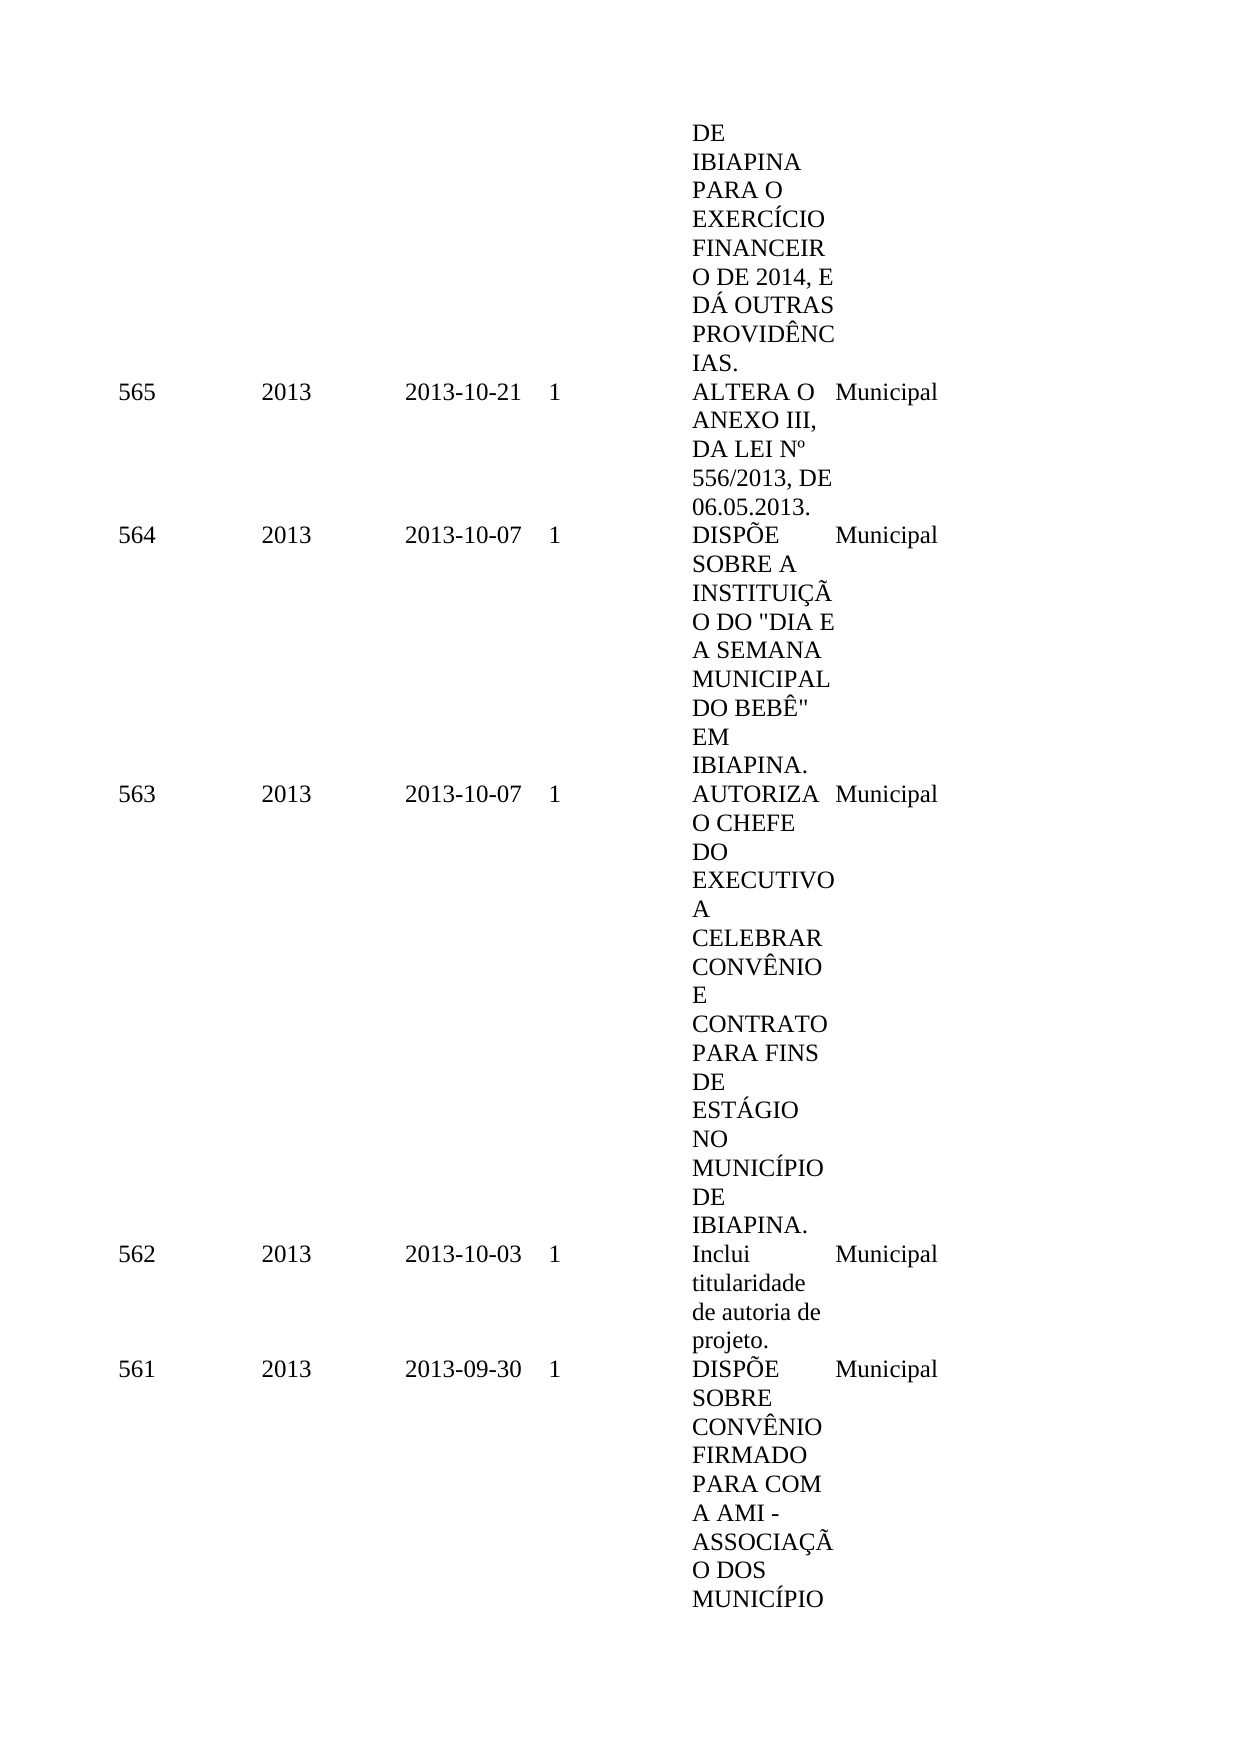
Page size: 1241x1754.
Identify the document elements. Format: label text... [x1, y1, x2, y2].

table_cell [979, 118, 1122, 377]
table_cell 2013-09-30 [405, 1354, 548, 1613]
table_cell 2013-10-07 [405, 779, 548, 1239]
table_cell DE IBIAPINA PARA O EXERCÍCIO FINANCEIRO DE 2014, E DÁ OUTRAS PROVIDÊNCIAS. [692, 118, 835, 377]
table_cell 563 [118, 779, 261, 1239]
table_cell [118, 118, 261, 377]
table_cell [979, 779, 1122, 1239]
table_cell [835, 118, 979, 377]
table_cell Inclui titularidade de autoria de projeto. [692, 1239, 835, 1354]
table_cell [405, 118, 548, 377]
table_cell Municipal [835, 1239, 979, 1354]
table_cell DISPÕE SOBRE A INSTITUIÇÃO DO "DIA E A SEMANA MUNICIPAL DO BEBÊ" EM IBIAPINA. [692, 521, 835, 779]
table_cell 561 [118, 1354, 261, 1613]
table_cell AUTORIZA O CHEFE DO EXECUTIVO A CELEBRAR CONVÊNIO E CONTRATO PARA FINS DE ESTÁGIO NO MUNICÍPIO DE IBIAPINA. [692, 779, 835, 1239]
table_cell Municipal [835, 779, 979, 1239]
table_cell 565 [118, 377, 261, 521]
table_cell 1 [548, 521, 692, 779]
table_cell 2013 [261, 521, 405, 779]
table_cell [548, 118, 692, 377]
table_cell [979, 1239, 1122, 1354]
table_cell 2013 [261, 1354, 405, 1613]
table_cell DISPÕE SOBRE CONVÊNIO FIRMADO PARA COM A AMI - ASSOCIAÇÃO DOS MUNICÍPIO [692, 1354, 835, 1613]
table_cell Municipal [835, 521, 979, 779]
table_cell 1 [548, 1354, 692, 1613]
table_cell 1 [548, 1239, 692, 1354]
table_cell [979, 1354, 1122, 1613]
table_cell Municipal [835, 377, 979, 521]
table_cell 562 [118, 1239, 261, 1354]
table_cell 1 [548, 377, 692, 521]
table_cell 564 [118, 521, 261, 779]
table_cell 2013 [261, 779, 405, 1239]
table_cell 2013-10-03 [405, 1239, 548, 1354]
table_cell Municipal [835, 1354, 979, 1613]
table_cell 2013 [261, 1239, 405, 1354]
table_cell 1 [548, 779, 692, 1239]
table_cell [979, 521, 1122, 779]
table_cell [979, 377, 1122, 521]
table_cell 2013-10-21 [405, 377, 548, 521]
table_cell 2013 [261, 377, 405, 521]
table_cell ALTERA O ANEXO III, DA LEI Nº 556/2013, DE 06.05.2013. [692, 377, 835, 521]
table_cell [261, 118, 405, 377]
table_cell 2013-10-07 [405, 521, 548, 779]
